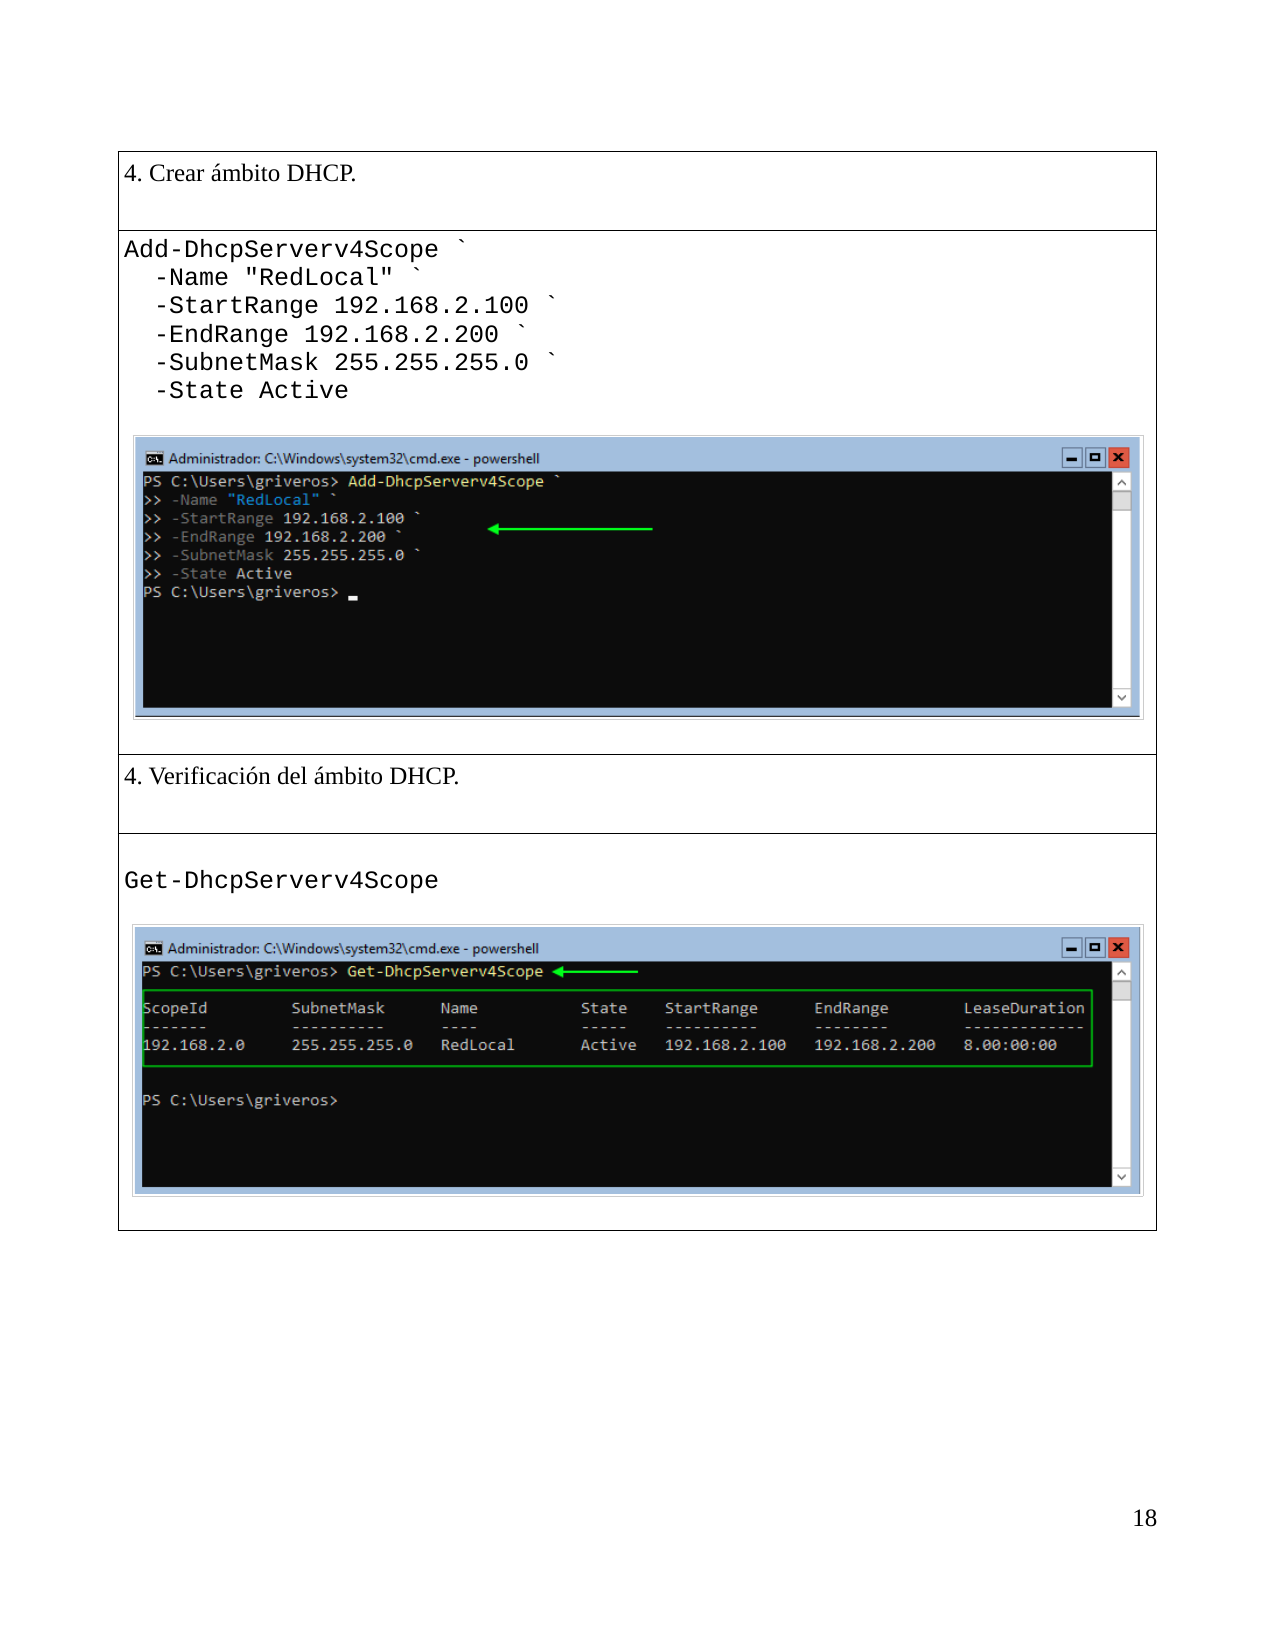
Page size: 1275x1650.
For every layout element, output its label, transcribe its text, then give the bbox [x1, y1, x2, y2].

picture [134, 927, 1141, 1194]
table_header 4. Crear ámbito DHCP. [119, 152, 1156, 230]
picture [135, 437, 1140, 717]
table_cell Add-DhcpServerv4Scope ` -Name "RedLocal" ` -StartRange 192.168.2.100 ` -EndRange 192.168.2.200 ` -SubnetMask 255.255.255.0 ` -State Active [119, 231, 1156, 754]
table_cell Get-DhcpServerv4Scope [119, 834, 1156, 1230]
table_cell 4. Verificación del ámbito DHCP. [119, 755, 1156, 833]
